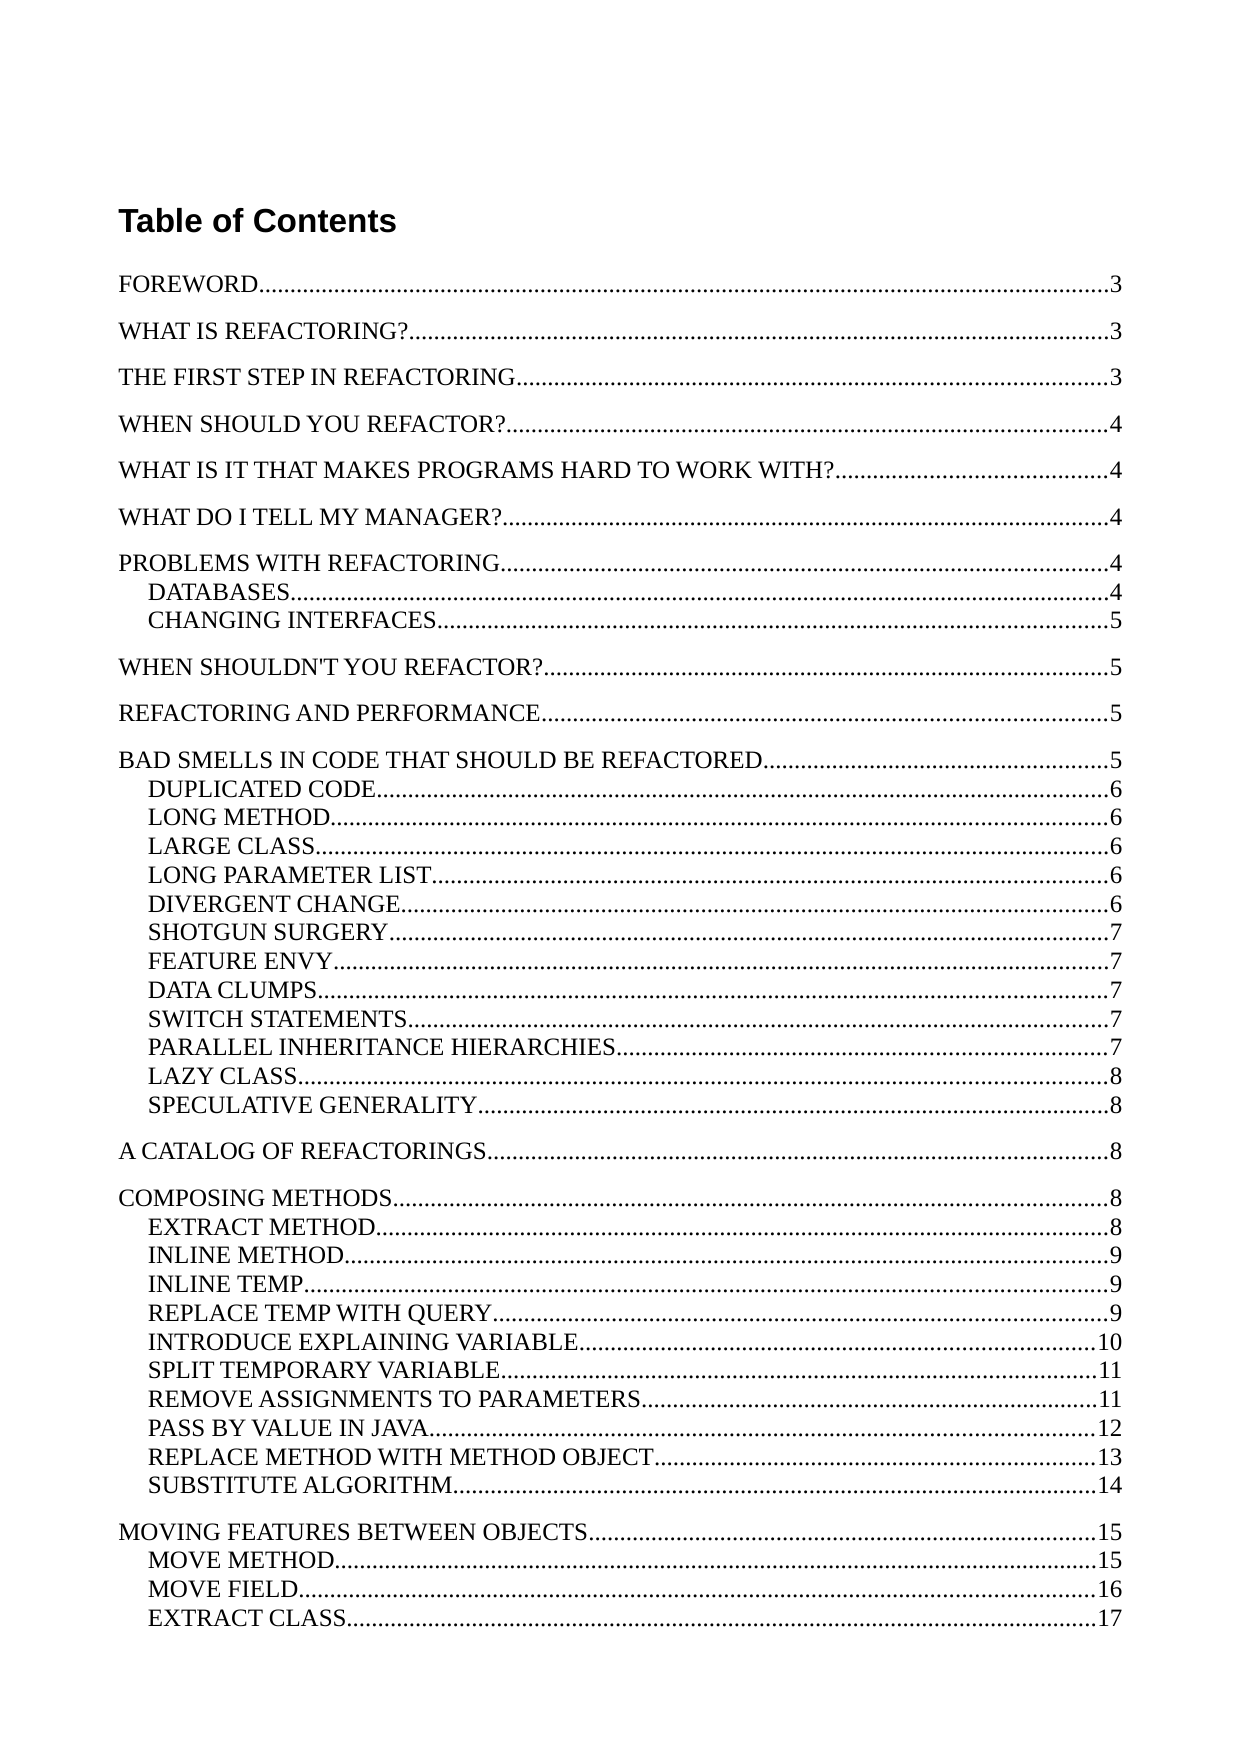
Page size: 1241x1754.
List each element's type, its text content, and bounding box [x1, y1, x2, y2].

text LONG METHOD 6 [148, 802, 1122, 831]
text CHANGING INTERFACES 5 [148, 606, 1122, 634]
text EXTRACT CLASS 17 [148, 1603, 1122, 1632]
text BAD SMELLS IN CODE THAT SHOULD BE REFACTORED 5 [118, 745, 1122, 774]
text DUPLICATED CODE 6 [148, 774, 1122, 802]
subtitle Table of Contents [118, 201, 1122, 239]
text WHAT IS REFACTORING? 3 [118, 316, 1122, 344]
text REPLACE METHOD WITH METHOD OBJECT 13 [148, 1442, 1122, 1470]
text PASS BY VALUE IN JAVA 12 [148, 1413, 1122, 1442]
text WHEN SHOULD YOU REFACTOR? 4 [118, 409, 1122, 437]
text LONG PARAMETER LIST 6 [148, 860, 1122, 889]
text WHAT DO I TELL MY MANAGER? 4 [118, 502, 1122, 530]
text MOVING FEATURES BETWEEN OBJECTS 15 [118, 1517, 1122, 1546]
text FOREWORD 3 [118, 269, 1122, 298]
text PROBLEMS WITH REFACTORING 4 [118, 548, 1122, 577]
text SUBSTITUTE ALGORITHM 14 [148, 1470, 1122, 1499]
text WHAT IS IT THAT MAKES PROGRAMS HARD TO WORK WITH? 4 [118, 455, 1122, 484]
text MOVE METHOD 15 [148, 1546, 1122, 1574]
text DATABASES 4 [148, 577, 1122, 606]
text INLINE METHOD 9 [148, 1240, 1122, 1269]
text REPLACE TEMP WITH QUERY 9 [148, 1298, 1122, 1327]
text FEATURE ENVY 7 [148, 946, 1122, 975]
text A CATALOG OF REFACTORINGS 8 [118, 1136, 1122, 1165]
text SHOTGUN SURGERY 7 [148, 917, 1122, 946]
text INLINE TEMP 9 [148, 1269, 1122, 1298]
text PARALLEL INHERITANCE HIERARCHIES 7 [148, 1032, 1122, 1061]
text COMPOSING METHODS 8 [118, 1183, 1122, 1212]
text DATA CLUMPS 7 [148, 975, 1122, 1004]
text WHEN SHOULDN'T YOU REFACTOR? 5 [118, 652, 1122, 681]
text SWITCH STATEMENTS 7 [148, 1004, 1122, 1032]
text SPECULATIVE GENERALITY 8 [148, 1090, 1122, 1119]
text EXTRACT METHOD 8 [148, 1212, 1122, 1240]
text REFACTORING AND PERFORMANCE 5 [118, 698, 1122, 727]
text LARGE CLASS 6 [148, 831, 1122, 860]
text INTRODUCE EXPLAINING VARIABLE 10 [148, 1327, 1122, 1355]
text REMOVE ASSIGNMENTS TO PARAMETERS 11 [148, 1384, 1122, 1413]
text SPLIT TEMPORARY VARIABLE 11 [148, 1355, 1122, 1384]
text THE FIRST STEP IN REFACTORING 3 [118, 362, 1122, 391]
text MOVE FIELD 16 [148, 1574, 1122, 1603]
text DIVERGENT CHANGE 6 [148, 889, 1122, 917]
text LAZY CLASS 8 [148, 1061, 1122, 1090]
